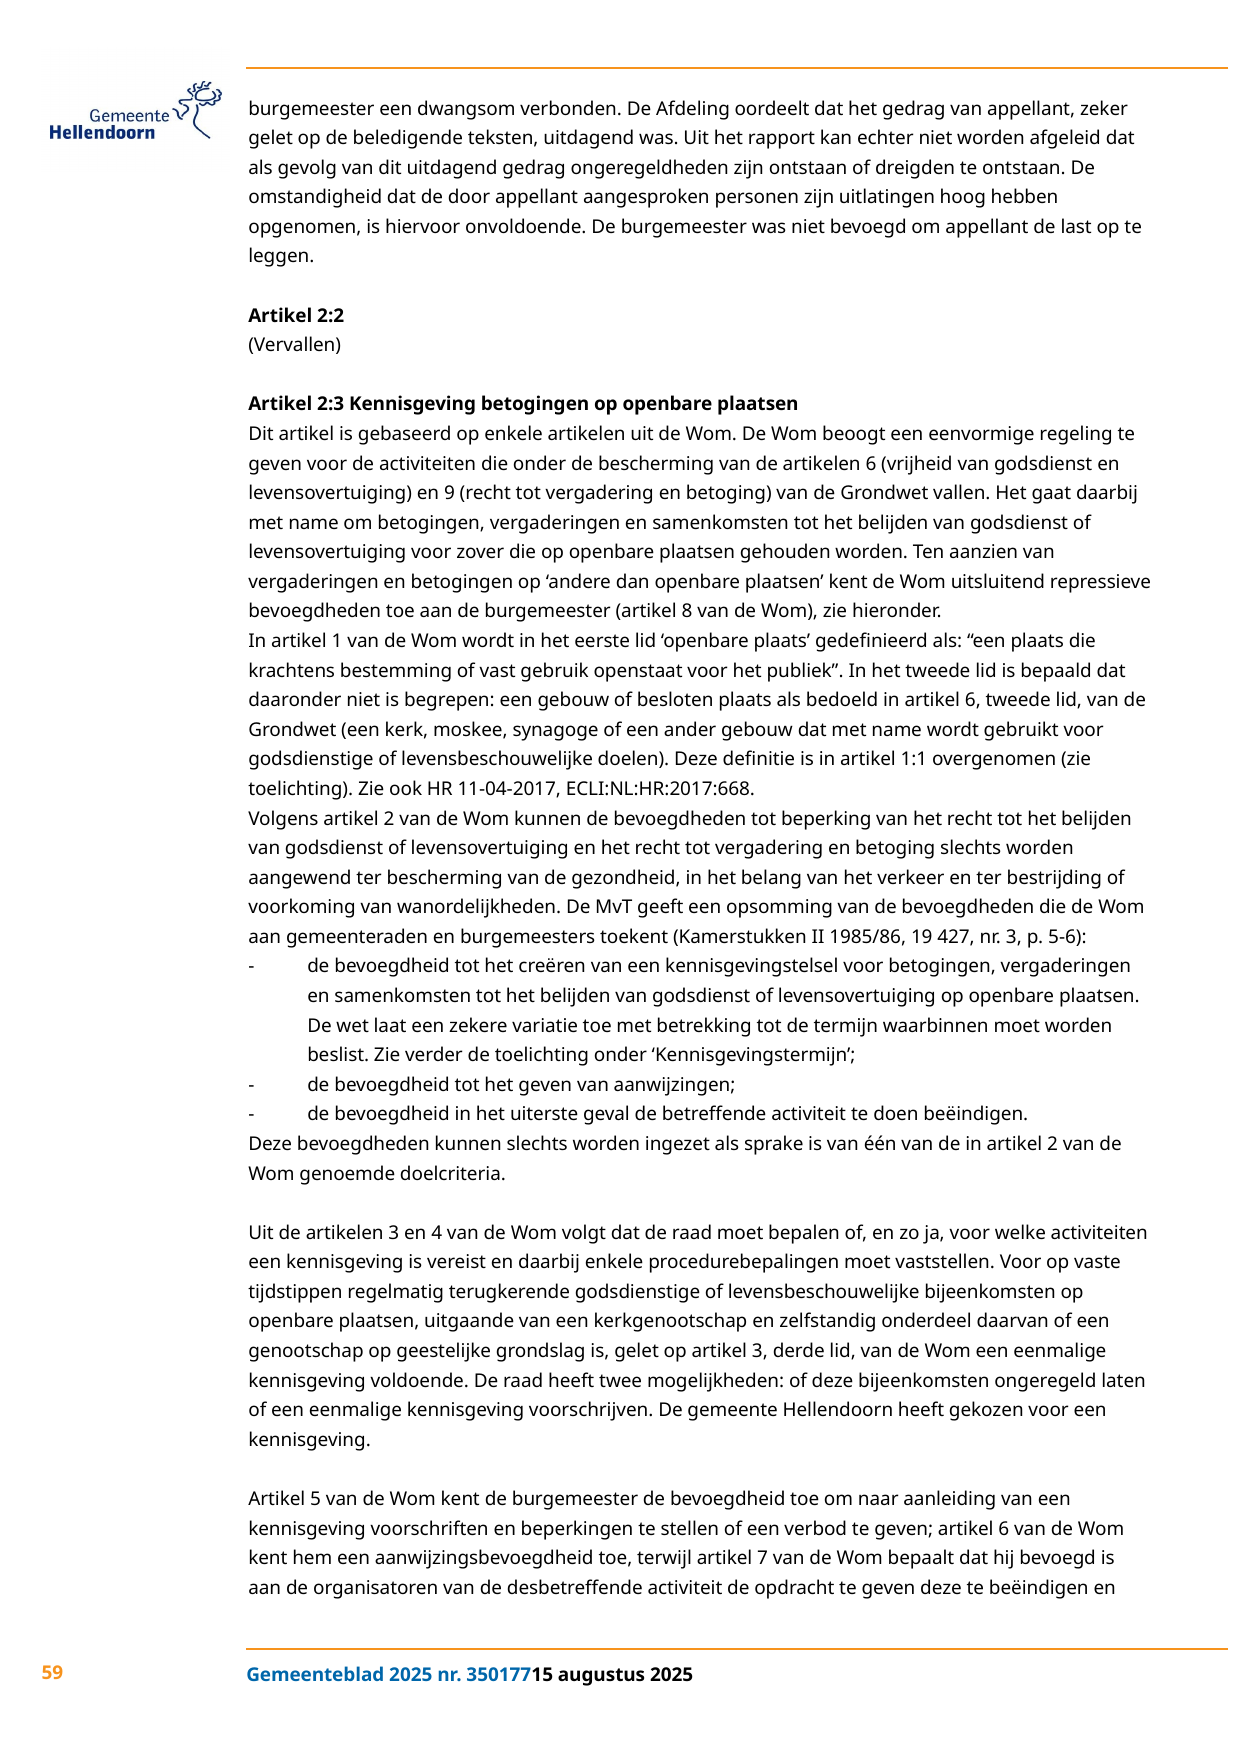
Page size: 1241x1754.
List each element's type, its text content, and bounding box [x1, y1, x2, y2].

picture [41, 47, 231, 172]
text Artikel 5 van de Wom kent de burgemeester de bevoegdheid toe om naar aanleiding van een kennisgeving voorschriften en beperkingen te stellen of een verbod te geven; artikel 6 van de Wom kent hem een aanwijzingsbevoegdheid toe, terwijl artikel 7 van de Wom bepaalt dat hij bevoegd is aan de organisatoren van de desbetreffende activiteit de opdracht te geven deze te beëindigen en [248, 1485, 1152, 1600]
text Dit artikel is gebaseerd op enkele artikelen uit de Wom. De Wom beoogt een eenvormige regeling te geven voor de activiteiten die onder de bescherming van de artikelen 6 (vrijheid van godsdienst en levensovertuiging) en 9 (recht tot vergadering en betoging) van de Grondwet vallen. Het gaat daarbij met name om betogingen, vergaderingen en samenkomsten tot het belijden van godsdienst of levensovertuiging voor zover die op openbare plaatsen gehouden worden. Ten aanzien van vergaderingen en betogingen op ‘andere dan openbare plaatsen’ kent de Wom uitsluitend repressieve bevoegdheden toe aan de burgemeester (artikel 8 van de Wom), zie hieronder. [248, 420, 1152, 623]
list de bevoegdheid tot het geven van aanwijzingen; [248, 1071, 1152, 1097]
text Volgens artikel 2 van de Wom kunnen de bevoegdheden tot beperking van het recht tot het belijden van godsdienst of levensovertuiging en het recht tot vergadering en betoging slechts worden aangewend ter bescherming van de gezondheid, in het belang van het verkeer en ter bestrijding of voorkoming van wanordelijkheden. De MvT geeft een opsomming van de bevoegdheden die de Wom aan gemeenteraden en burgemeesters toekent (Kamerstukken II 1985/86, 19 427, nr. 3, p. 5-6): [248, 805, 1152, 949]
text Artikel 2:2 [248, 302, 1152, 328]
list de bevoegdheid in het uiterste geval de betreffende activiteit te doen beëindigen. [248, 1101, 1152, 1126]
list de bevoegdheid tot het creëren van een kennisgevingstelsel voor betogingen, vergaderingen en samenkomsten tot het belijden van godsdienst of levensovertuiging op openbare plaatsen. De wet laat een zekere variatie toe met betrekking tot de termijn waarbinnen moet worden beslist. Zie verder de toelichting onder ‘Kennisgevingstermijn’; [248, 953, 1152, 1067]
text Uit de artikelen 3 en 4 van de Wom volgt dat de raad moet bepalen of, en zo ja, voor welke activiteiten een kennisgeving is vereist en daarbij enkele procedurebepalingen moet vaststellen. Voor op vaste tijdstippen regelmatig terugkerende godsdienstige of levensbeschouwelijke bijeenkomsten op openbare plaatsen, uitgaande van een kerkgenootschap en zelfstandig onderdeel daarvan of een genootschap op geestelijke grondslag is, gelet op artikel 3, derde lid, van de Wom een eenmalige kennisgeving voldoende. De raad heeft twee mogelijkheden: of deze bijeenkomsten ongeregeld laten of een eenmalige kennisgeving voorschrijven. De gemeente Hellendoorn heeft gekozen voor een kennisgeving. [248, 1219, 1152, 1452]
text Artikel 2:3 Kennisgeving betogingen op openbare plaatsen [248, 391, 1152, 416]
text burgemeester een dwangsom verbonden. De Afdeling oordeelt dat het gedrag van appellant, zeker gelet op de beledigende teksten, uitdagend was. Uit het rapport kan echter niet worden afgeleid dat als gevolg van dit uitdagend gedrag ongeregeldheden zijn ontstaan of dreigden te ontstaan. De omstandigheid dat de door appellant aangesproken personen zijn uitlatingen hoog hebben opgenomen, is hiervoor onvoldoende. De burgemeester was niet bevoegd om appellant de last op te leggen. [248, 95, 1152, 268]
text (Vervallen) [248, 331, 1152, 357]
text Deze bevoegdheden kunnen slechts worden ingezet als sprake is van één van de in artikel 2 van de Wom genoemde doelcriteria. [248, 1130, 1152, 1186]
text In artikel 1 van de Wom wordt in het eerste lid ‘openbare plaats’ gedefinieerd als: “een plaats die krachtens bestemming of vast gebruik openstaat voor het publiek”. In het tweede lid is bepaald dat daaronder niet is begrepen: een gebouw of besloten plaats als bedoeld in artikel 6, tweede lid, van de Grondwet (een kerk, moskee, synagoge of een ander gebouw dat met name wordt gebruikt voor godsdienstige of levensbeschouwelijke doelen). Deze definitie is in artikel 1:1 overgenomen (zie toelichting). Zie ook HR 11-04-2017, ECLI:NL:HR:2017:668. [248, 627, 1152, 801]
